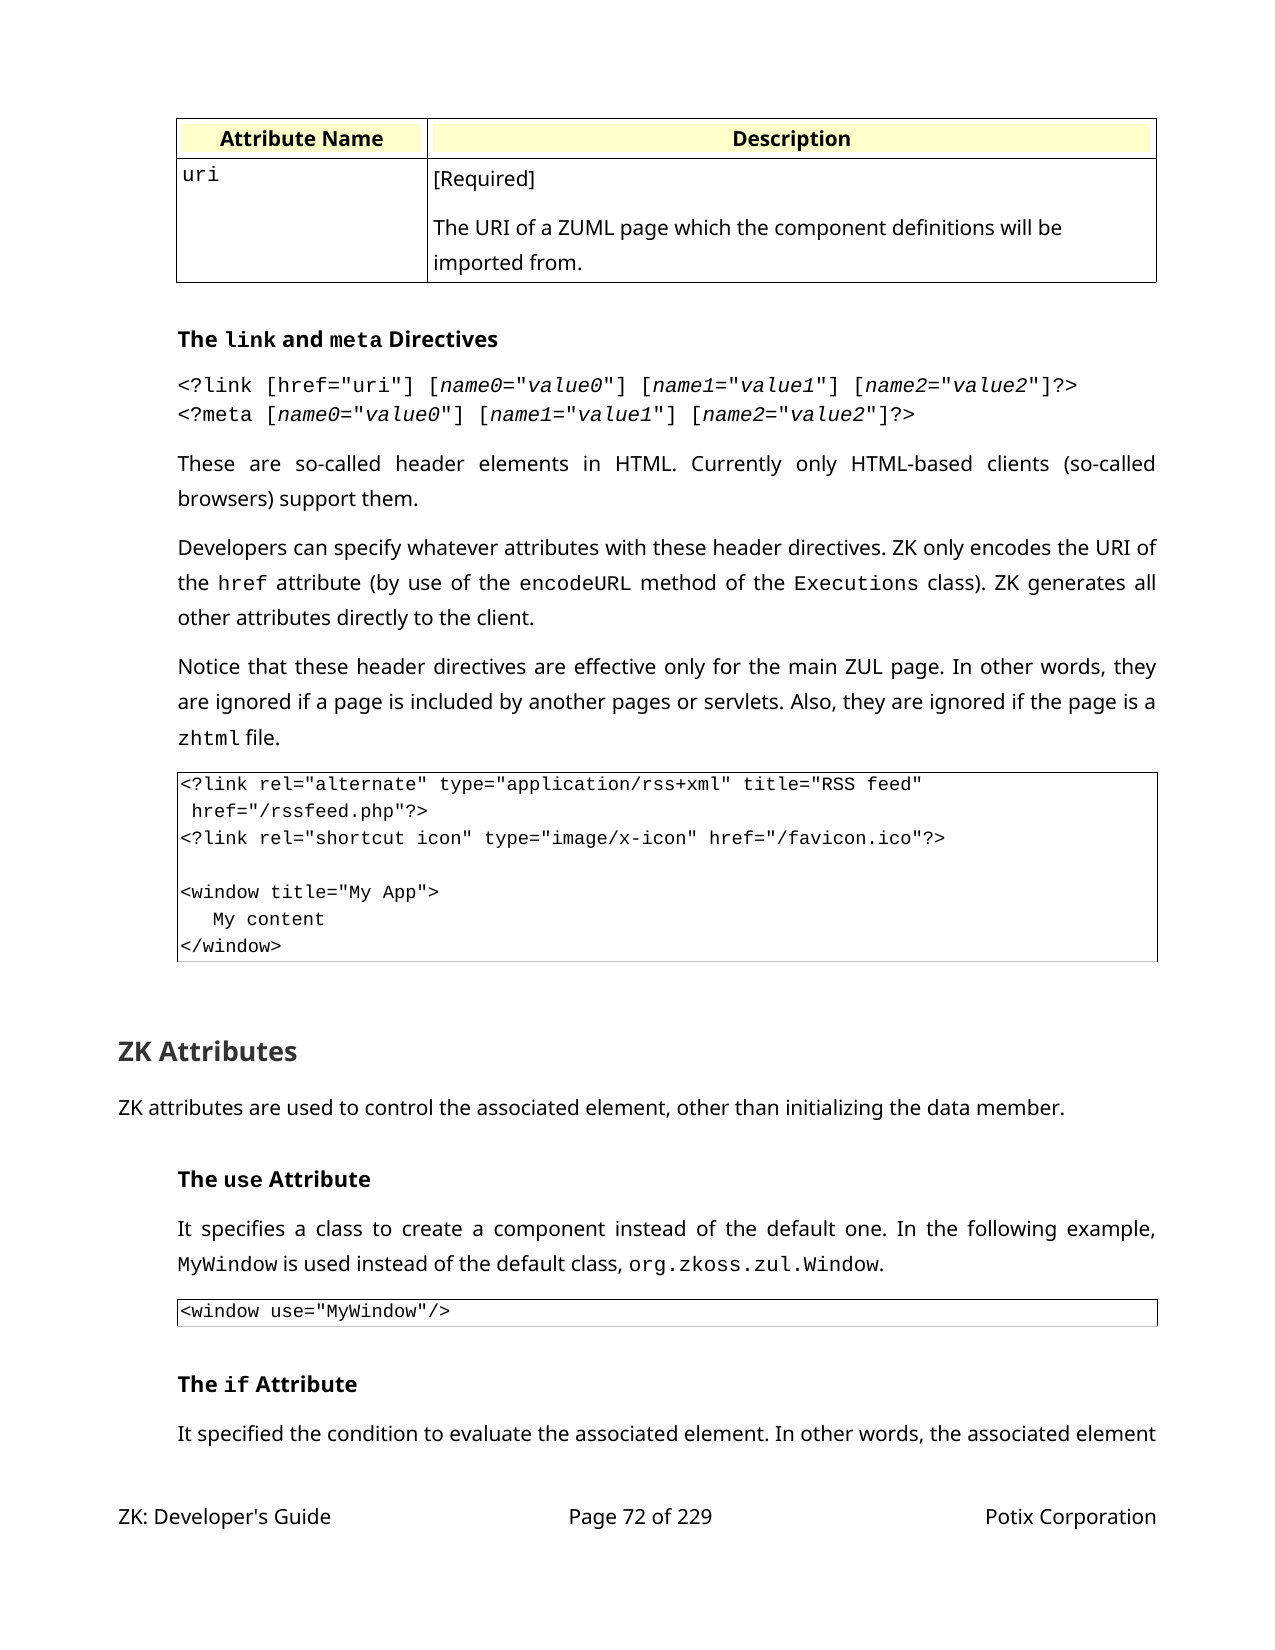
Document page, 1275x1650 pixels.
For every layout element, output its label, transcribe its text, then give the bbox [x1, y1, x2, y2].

text My content [178, 907, 1157, 931]
text </window> [178, 934, 1157, 961]
text <window use="MyWindow"/> [178, 1300, 1157, 1326]
text <window title="My App"> [178, 880, 1157, 904]
table_cell uri [177, 159, 427, 282]
table_cell [Required] The URI of a ZUML page which the component definitions will be imported from. [428, 159, 1156, 282]
text These are so-called header elements in HTML. Currently only HTML-based clients (so-called browsers) support them. [177, 449, 1157, 512]
text It specifies a class to create a component instead of the default one. In the following example, MyWindow is used instead of the default class, org.zkoss.zul.Window. [177, 1214, 1157, 1278]
text ZK attributes are used to control the associated element, other than initializing the data member. [118, 1093, 1157, 1121]
text Developers can specify whatever attributes with these header directives. ZK only encodes the URI of the href attribute (by use of the encodeURL method of the Executions class). ZK generates all other attributes directly to the client. [177, 533, 1157, 632]
text Notice that these header directives are effective only for the main ZUL page. In other words, they are ignored if a page is included by another pages or servlets. Also, they are ignored if the page is a zhtml file. [177, 652, 1157, 751]
subtitle ZK Attributes [118, 1032, 1157, 1069]
subtitle The if Attribute [177, 1368, 1157, 1399]
text It specified the condition to evaluate the associated element. In other words, the associated element [177, 1419, 1157, 1447]
table_header Attribute Name [177, 119, 427, 158]
text <?link [href="uri"] [name0="value0"] [name1="value1"] [name2="value2"]?> <?meta [name0="value0"] [name1="value1"] [name2="value2"]?> [177, 375, 1157, 428]
subtitle The use Attribute [177, 1164, 1157, 1194]
table_header Description [428, 119, 1156, 158]
text href="/rssfeed.php"?> <?link rel="shortcut icon" type="image/x-icon" href="/favicon.ico"?> [178, 799, 1157, 850]
subtitle The link and meta Directives [177, 324, 1157, 354]
text <?link rel="alternate" type="application/rss+xml" title="RSS feed" [178, 773, 1157, 796]
